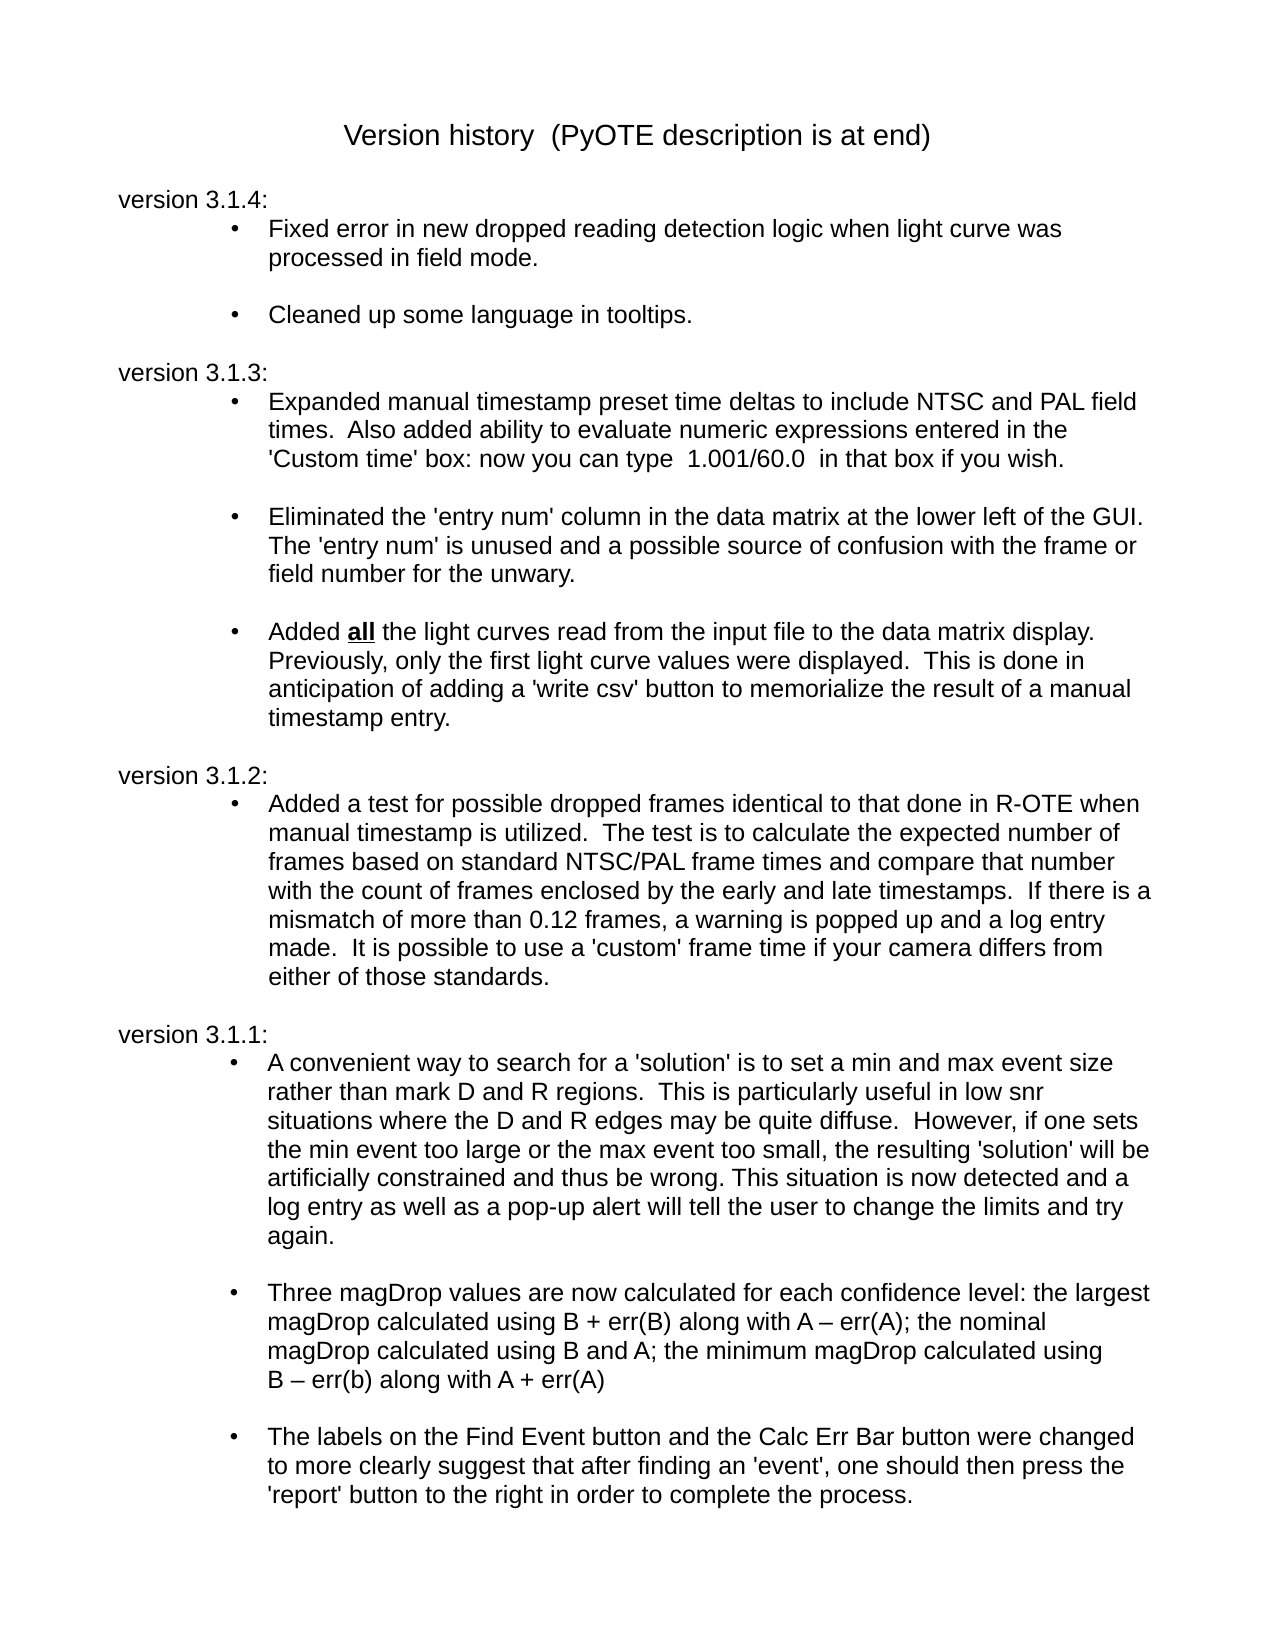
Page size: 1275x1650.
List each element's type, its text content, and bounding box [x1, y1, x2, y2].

text Version history (PyOTE description is at end) [118, 118, 1157, 152]
list Expanded manual timestamp preset time deltas to include NTSC and PAL field times. Also added ability to evaluate numeric expressions entered in the 'Custom time' box: now you can type 1.001/60.0 in that box if you wish. [231, 387, 1157, 502]
list Cleaned up some language in tooltips. [231, 300, 1157, 358]
text version 3.1.4: [118, 185, 1157, 214]
list Added all the light curves read from the input file to the data matrix display. Previously, only the first light curve values were displayed. This is done in anticipation of adding a 'write csv' button to memorialize the result of a manual timestamp entry. [231, 617, 1157, 761]
list The labels on the Find Event button and the Calc Err Bar button were changed to more clearly suggest that after finding an 'event', one should then press the 'report' button to the right in order to complete the process. [229, 1422, 1157, 1509]
list Fixed error in new dropped reading detection logic when light curve was processed in field mode. [231, 214, 1157, 300]
list Three magDrop values are now calculated for each confidence level: the largest magDrop calculated using B + err(B) along with A – err(A); the nominal magDrop calculated using B and A; the minimum magDrop calculated using B – err(b) along with A + err(A) [229, 1278, 1157, 1422]
text version 3.1.3: [118, 358, 1157, 387]
list A convenient way to search for a 'solution' is to set a min and max event size rather than mark D and R regions. This is particularly useful in low snr situations where the D and R edges may be quite diffuse. However, if one sets the min event too large or the max event too small, the resulting 'solution' will be artificially constrained and thus be wrong. This situation is now detected and a log entry as well as a pop-up alert will tell the user to change the limits and try again. [229, 1048, 1157, 1278]
list Added a test for possible dropped frames identical to that done in R-OTE when manual timestamp is utilized. The test is to calculate the expected number of frames based on standard NTSC/PAL frame times and compare that number with the count of frames enclosed by the early and late timestamps. If there is a mismatch of more than 0.12 frames, a warning is popped up and a log entry made. It is possible to use a 'custom' frame time if your camera differs from either of those standards. [231, 789, 1157, 1019]
list Eliminated the 'entry num' column in the data matrix at the lower left of the GUI. The 'entry num' is unused and a possible source of confusion with the frame or field number for the unwary. [231, 502, 1157, 617]
text version 3.1.1: [118, 1019, 1157, 1048]
text version 3.1.2: [118, 761, 1157, 789]
